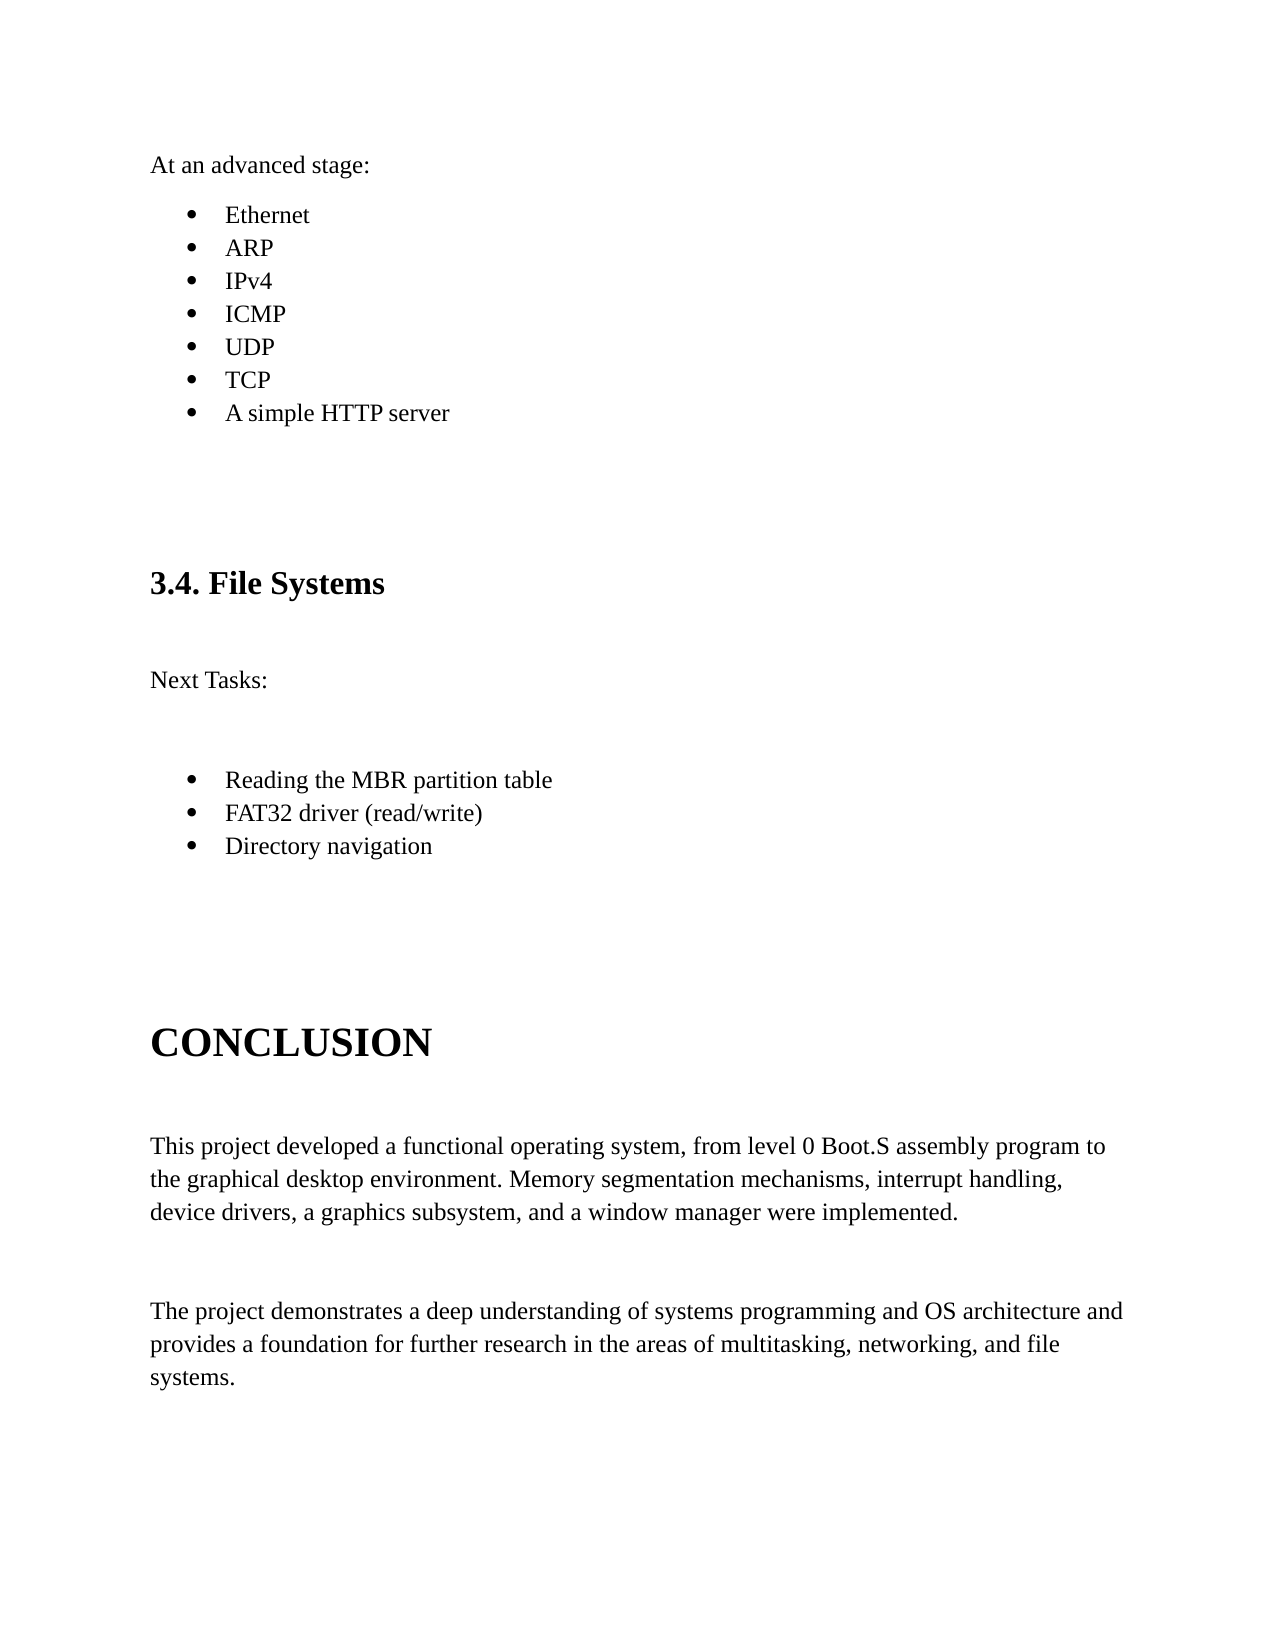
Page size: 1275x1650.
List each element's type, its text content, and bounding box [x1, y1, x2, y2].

text The project demonstrates a deep understanding of systems programming and OS architecture and provides a foundation for further research in the areas of multitasking, networking, and file systems. [150, 1296, 1125, 1391]
list ICMP [187, 299, 1125, 327]
text This project developed a functional operating system, from level 0 Boot.S assembly program to the graphical desktop environment. Memory segmentation mechanisms, interrupt handling, device drivers, a graphics subsystem, and a window manager were implemented. [150, 1131, 1125, 1226]
subtitle CONCLUSION [150, 1018, 1125, 1066]
list FAT32 driver (read/write) [187, 798, 1125, 827]
text Next Tasks: [150, 666, 1125, 694]
list Reading the MBR partition table [187, 765, 1125, 794]
list A simple HTTP server [187, 398, 1125, 427]
list ARP [187, 233, 1125, 261]
text At an advanced stage: [150, 150, 1125, 179]
list Ethernet [187, 200, 1125, 228]
list IPv4 [187, 266, 1125, 294]
list Directory navigation [187, 831, 1125, 860]
list UDP [187, 332, 1125, 361]
list TCP [187, 365, 1125, 393]
subtitle 3.4. File Systems [150, 563, 1125, 602]
